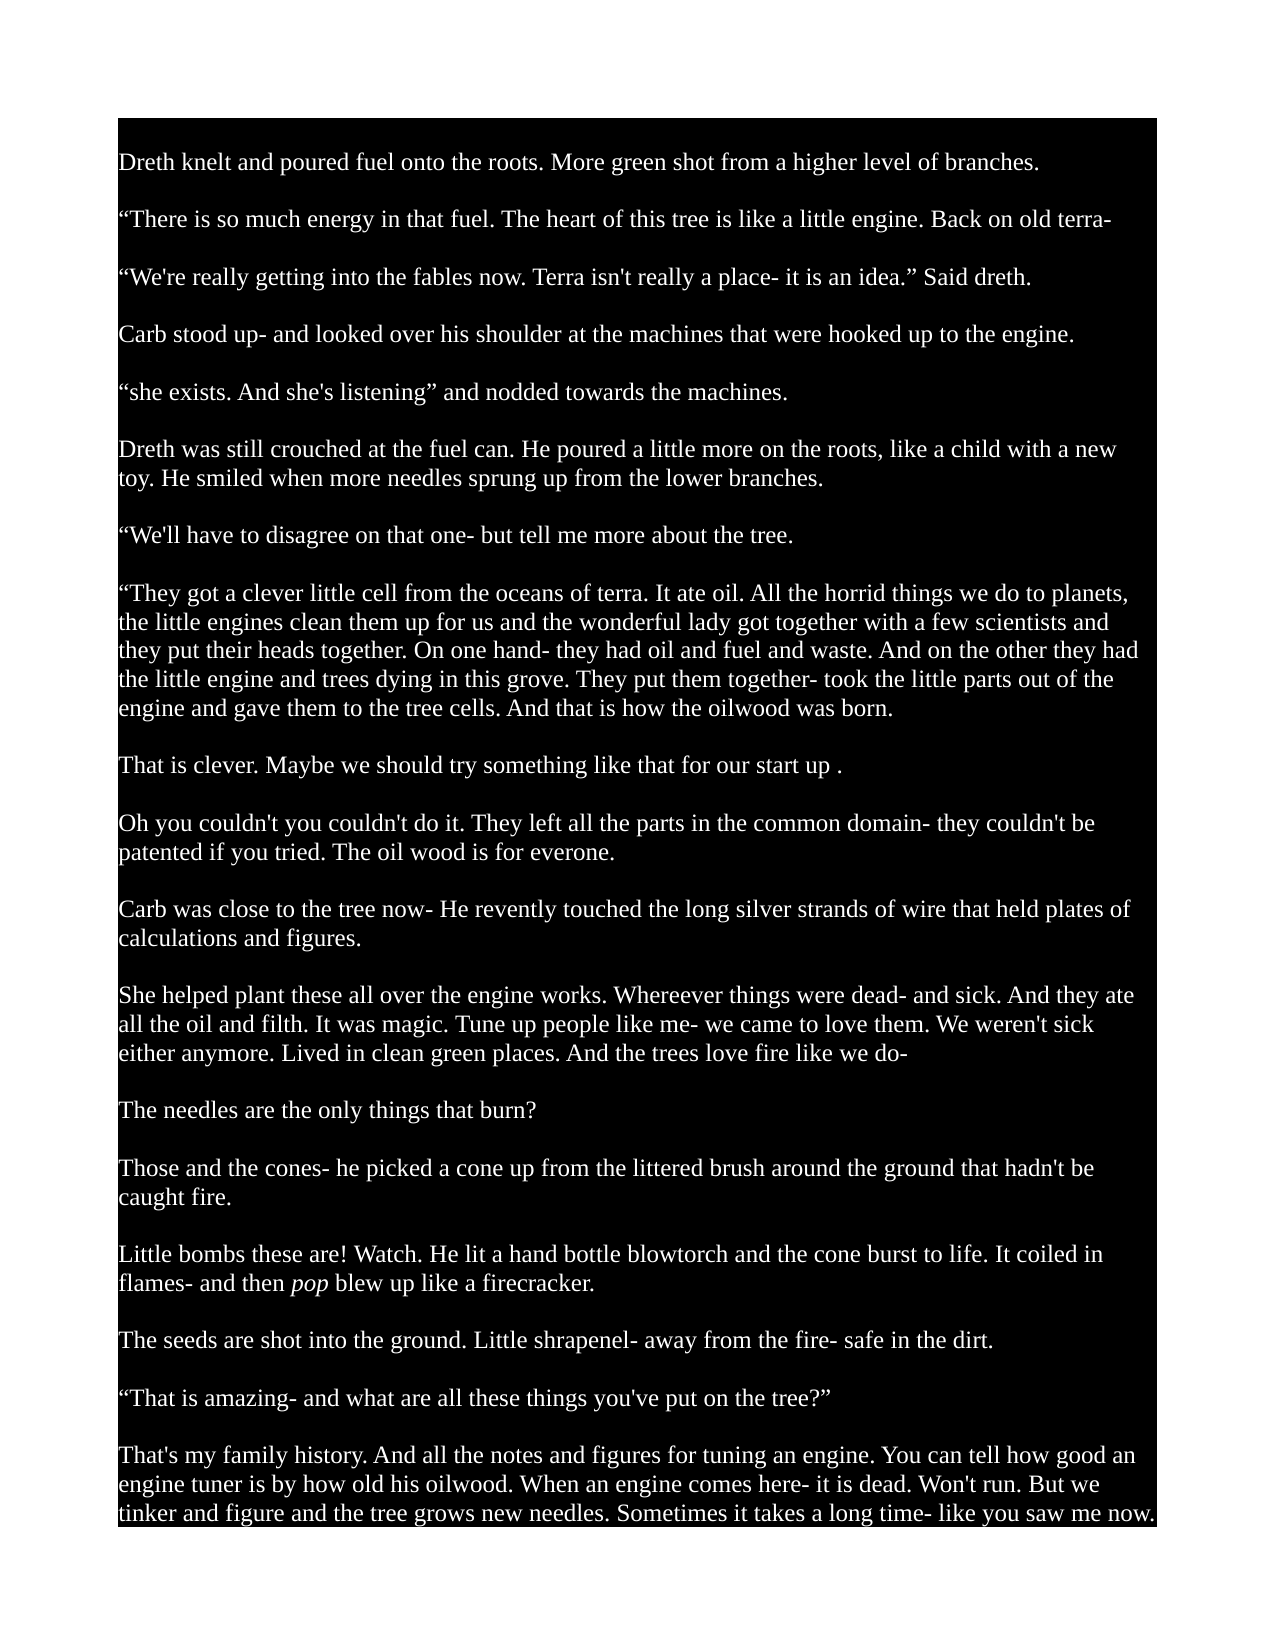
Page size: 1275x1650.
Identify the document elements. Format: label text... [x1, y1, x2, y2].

text Carb stood up- and looked over his shoulder at the machines that were hooked up to the engine. [118, 319, 1157, 348]
text “That is amazing- and what are all these things you've put on the tree?” That's my family history. And all the notes and figures for tuning an engine. You can tell how good an engine tuner is by how old his oilwood. When an engine comes here- it is dead. Won't run. But we tinker and figure and the tree grows new needles. Sometimes it takes a long time- like you saw me now. [118, 1383, 1157, 1527]
text “We'll have to disagree on that one- but tell me more about the tree. “They got a clever little cell from the oceans of terra. It ate oil. All the horrid things we do to planets, the little engines clean them up for us and the wonderful lady got together with a few scientists and they put their heads together. On one hand- they had oil and fuel and waste. And on the other they had the little engine and trees dying in this grove. They put them together- took the little parts out of the engine and gave them to the tree cells. And that is how the oilwood was born. [118, 521, 1157, 722]
text Dreth was still crouched at the fuel can. He poured a little more on the roots, like a child with a new toy. He smiled when more needles sprung up from the lower branches. [118, 434, 1157, 492]
text “We're really getting into the fables now. Terra isn't really a place- it is an idea.” Said dreth. [118, 262, 1157, 291]
text Carb was close to the tree now- He revently touched the long silver strands of wire that held plates of calculations and figures. [118, 894, 1157, 952]
text That is clever. Maybe we should try something like that for our start up . Oh you couldn't you couldn't do it. They left all the parts in the common domain- they couldn't be patented if you tried. The oil wood is for everone. [118, 751, 1157, 866]
text The needles are the only things that burn? Those and the cones- he picked a cone up from the littered brush around the ground that hadn't be caught fire. Little bombs these are! Watch. He lit a hand bottle blowtorch and the cone burst to life. It coiled in flames- and then pop blew up like a firecracker. The seeds are shot into the ground. Little shrapenel- away from the fire- safe in the dirt. [118, 1096, 1157, 1354]
text “she exists. And she's listening” and nodded towards the machines. [118, 377, 1157, 406]
text She helped plant these all over the engine works. Whereever things were dead- and sick. And they ate all the oil and filth. It was magic. Tune up people like me- we came to love them. We weren't sick either anymore. Lived in clean green places. And the trees love fire like we do- [118, 981, 1157, 1067]
text Dreth knelt and poured fuel onto the roots. More green shot from a higher level of branches. “There is so much energy in that fuel. The heart of this tree is like a little engine. Back on old terra- [118, 118, 1157, 233]
